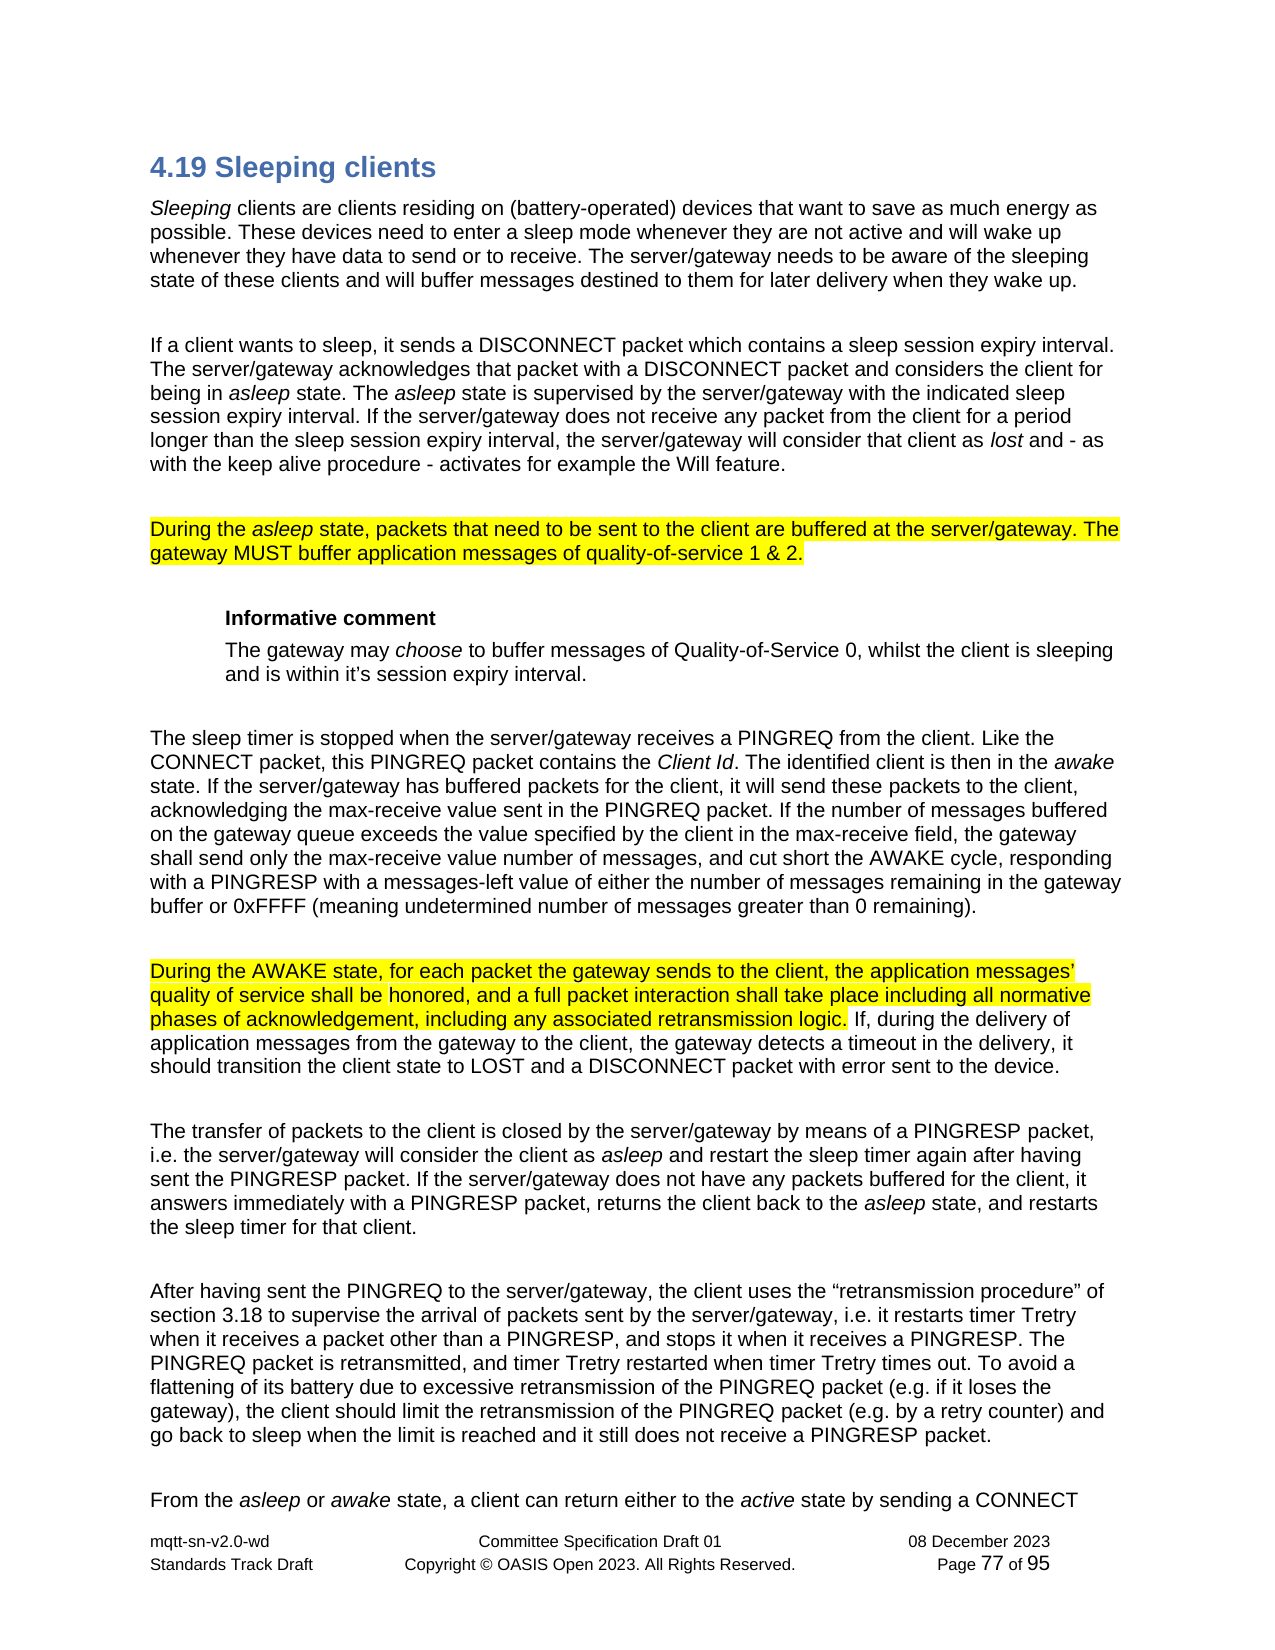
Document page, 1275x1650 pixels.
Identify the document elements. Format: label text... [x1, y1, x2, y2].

text During the asleep state, packets that need to be sent to the client are buffered at the server/gateway. The gateway MUST buffer application messages of quality-of-service 1 & 2. [150, 517, 1125, 565]
subtitle 4.19 Sleeping clients [150, 150, 1125, 183]
text From the asleep or awake state, a client can return either to the active state by sending a CONNECT [150, 1488, 1125, 1512]
text If a client wants to sleep, it sends a DISCONNECT packet which contains a sleep session expiry interval. The server/gateway acknowledges that packet with a DISCONNECT packet and considers the client for being in asleep state. The asleep state is supervised by the server/gateway with the indicated sleep session expiry interval. If the server/gateway does not receive any packet from the client for a period longer than the sleep session expiry interval, the server/gateway will consider that client as lost and - as with the keep alive procedure - activates for example the Will feature. [150, 332, 1125, 476]
text Informative comment [225, 605, 1125, 629]
text After having sent the PINGREQ to the server/gateway, the client uses the “retransmission procedure” of section 3.18 to supervise the arrival of packets sent by the server/gateway, i.e. it restarts timer Tretry when it receives a packet other than a PINGRESP, and stops it when it receives a PINGRESP. The PINGREQ packet is retransmitted, and timer Tretry restarted when timer Tretry times out. To avoid a flattening of its battery due to excessive retransmission of the PINGREQ packet (e.g. if it loses the gateway), the client should limit the retransmission of the PINGREQ packet (e.g. by a retry counter) and go back to sleep when the limit is reached and it still does not receive a PINGRESP packet. [150, 1279, 1125, 1447]
text The gateway may choose to buffer messages of Quality-of-Service 0, whilst the client is sleeping and is within it’s session expiry interval. [225, 638, 1125, 686]
text The sleep timer is stopped when the server/gateway receives a PINGREQ from the client. Like the CONNECT packet, this PINGREQ packet contains the Client Id. The identified client is then in the awake state. If the server/gateway has buffered packets for the client, it will send these packets to the client, acknowledging the max-receive value sent in the PINGREQ packet. If the number of messages buffered on the gateway queue exceeds the value specified by the client in the max-receive field, the gateway shall send only the max-receive value number of messages, and cut short the AWAKE cycle, responding with a PINGRESP with a messages-left value of either the number of messages remaining in the gateway buffer or 0xFFFF (meaning undetermined number of messages greater than 0 remaining). [150, 726, 1125, 918]
text During the AWAKE state, for each packet the gateway sends to the client, the application messages’ quality of service shall be honored, and a full packet interaction shall take place including all normative phases of acknowledgement, including any associated retransmission logic. If, during the delivery of application messages from the gateway to the client, the gateway detects a timeout in the delivery, it should transition the client state to LOST and a DISCONNECT packet with error sent to the device. [150, 958, 1125, 1078]
text The transfer of packets to the client is closed by the server/gateway by means of a PINGRESP packet, i.e. the server/gateway will consider the client as asleep and restart the sleep timer again after having sent the PINGRESP packet. If the server/gateway does not have any packets buffered for the client, it answers immediately with a PINGRESP packet, returns the client back to the asleep state, and restarts the sleep timer for that client. [150, 1119, 1125, 1239]
text Sleeping clients are clients residing on (battery-operated) devices that want to save as much energy as possible. These devices need to enter a sleep mode whenever they are not active and will wake up whenever they have data to send or to receive. The server/gateway needs to be aware of the sleeping state of these clients and will buffer messages destined to them for later delivery when they wake up. [150, 196, 1125, 292]
